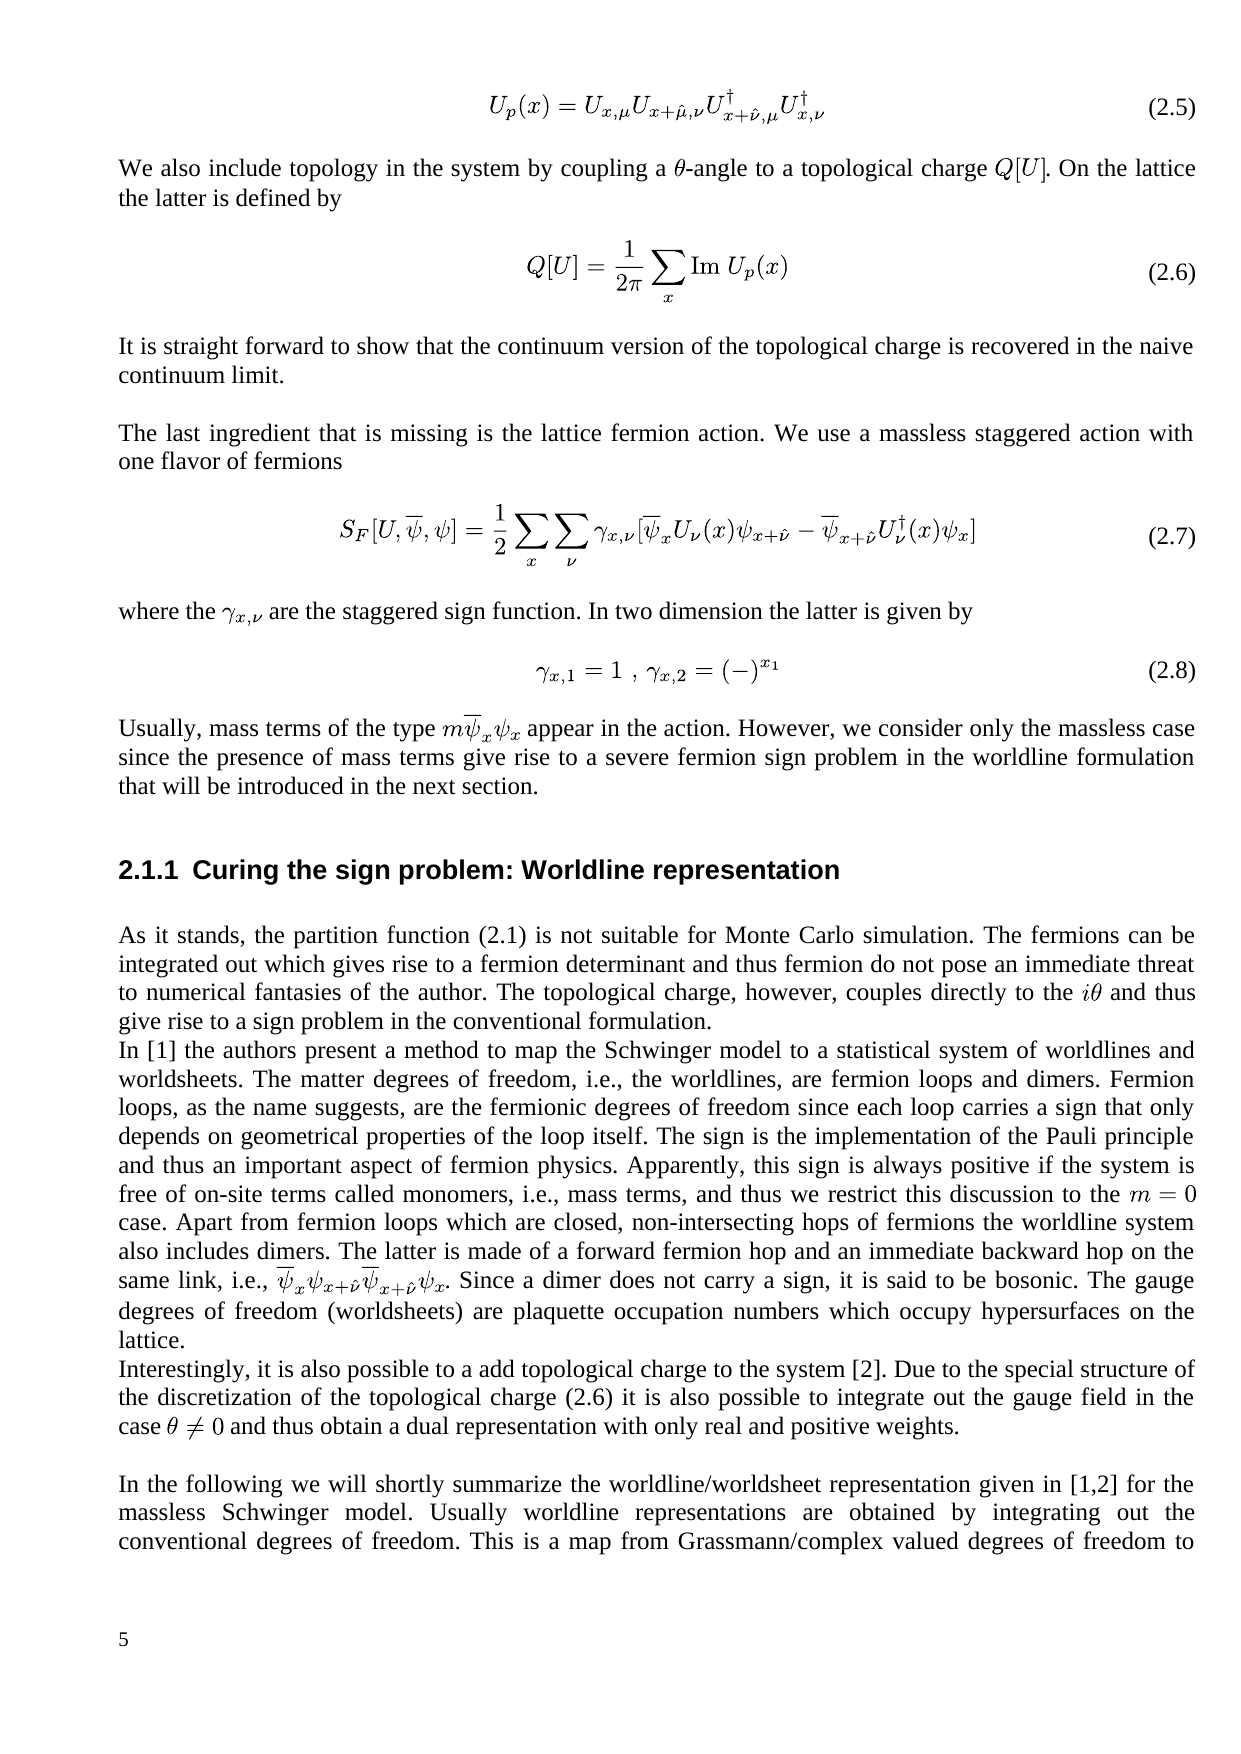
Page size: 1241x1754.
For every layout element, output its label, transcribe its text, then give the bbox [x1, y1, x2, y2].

text (2.6) [631, 240, 1196, 303]
text where the are the staggered sign function. In two dimension the latter is given by [118, 595, 1196, 626]
text Interestingly, it is also possible to a add topological charge to the system [2]. Due to the special structure of the discretization of the topological charge (2.6) it is also possible to integrate out the gauge field in the case and thus obtain a dual representation with only real and positive weights. [118, 1354, 1196, 1440]
text [118, 240, 664, 303]
text The last ingredient that is missing is the lattice fermion action. We use a massless staggered action with one flavor of fermions [118, 418, 1196, 475]
text It is straight forward to show that the continuum version of the topological charge is recovered in the naive continuum limit. [118, 331, 1196, 389]
text (2.5) [769, 89, 1196, 124]
text [118, 504, 526, 566]
text As it stands, the partition function (2.1) is not suitable for Monte Carlo simulation. The fermions can be integrated out which gives rise to a fermion determinant and thus fermion do not pose an immediate threat to numerical fantasies of the author. The topological charge, however, couples directly to the and thus give rise to a sign problem in the conventional formulation. [118, 920, 1196, 1035]
text In the following we will shortly summarize the worldline/worldsheet representation given in [1,2] for the massless Schwinger model. Usually worldline representations are obtained by integrating out the conventional degrees of freedom. This is a map from Grassmann/complex valued degrees of freedom to [118, 1469, 1196, 1555]
text We also include topology in the system by coupling a -angle to a topological charge . On the lattice the latter is defined by [118, 153, 1196, 211]
subtitle Curing the sign problem: Worldline representation [118, 854, 1196, 885]
text [118, 89, 762, 124]
text (2.7) [572, 504, 1196, 566]
text In [1] the authors present a method to map the Schwinger model to a statistical system of worldlines and worldsheets. The matter degrees of freedom, i.e., the worldlines, are fermion loops and dimers. Fermion loops, as the name suggests, are the fermionic degrees of freedom since each loop carries a sign that only depends on geometrical properties of the loop itself. The sign is the implementation of the Pauli principle and thus an important aspect of fermion physics. Apparently, this sign is always positive if the system is free of on-site terms called monomers, i.e., mass terms, and thus we restrict this discussion to the case. Apart from fermion loops which are closed, non-intersecting hops of fermions the worldline system also includes dimers. The latter is made of a forward fermion hop and an immediate backward hop on the same link, i.e., . Since a dimer does not carry a sign, it is said to be bosonic. The gauge degrees of freedom (worldsheets) are plaquette occupation numbers which occupy hypersurfaces on the lattice. [118, 1035, 1196, 1354]
text (2.8) [118, 655, 1196, 684]
text Usually, mass terms of the type appear in the action. However, we consider only the massless case since the presence of mass terms give rise to a severe fermion sign problem in the worldline formulation that will be introduced in the next section. [118, 713, 1196, 800]
